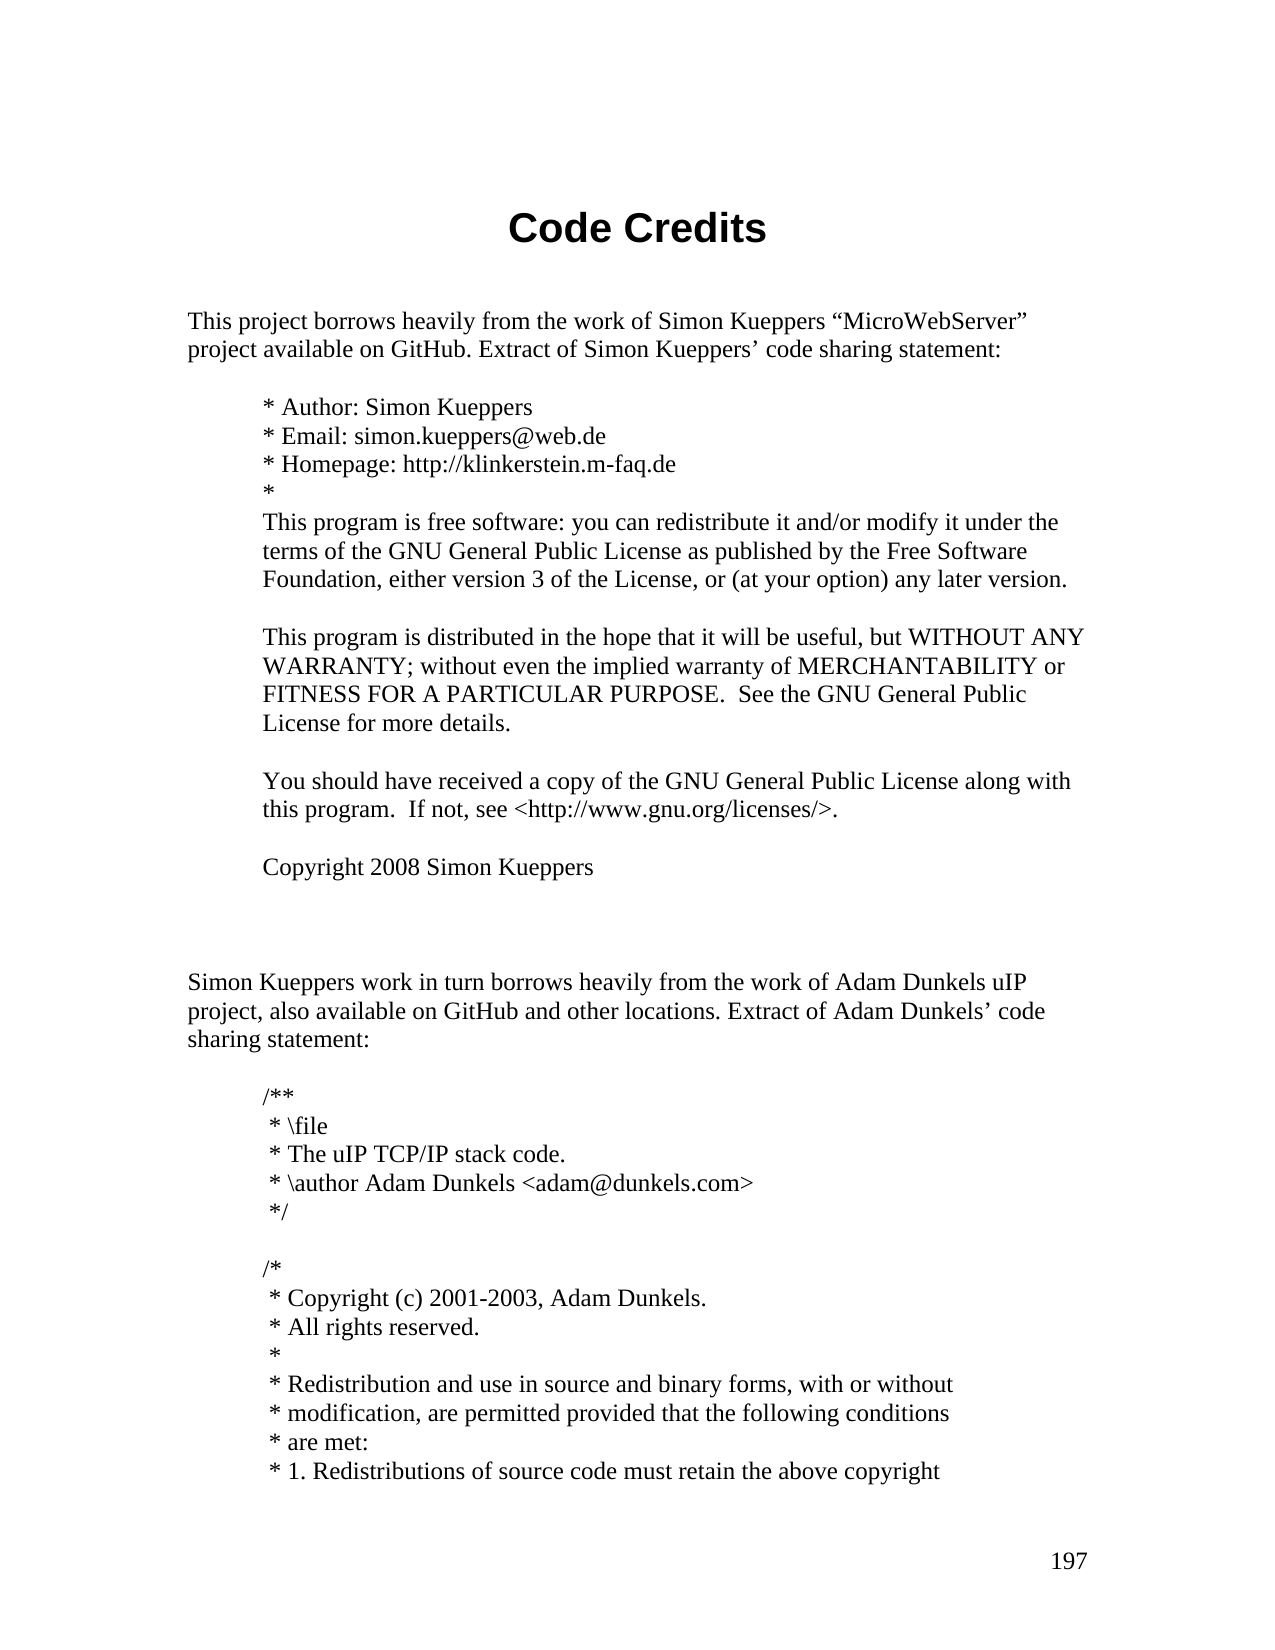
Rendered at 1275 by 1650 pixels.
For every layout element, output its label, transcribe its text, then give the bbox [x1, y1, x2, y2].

text Simon Kueppers work in turn borrows heavily from the work of Adam Dunkels uIP project, also available on GitHub and other locations. Extract of Adam Dunkels’ code sharing statement: [187, 967, 1087, 1053]
text * Redistribution and use in source and binary forms, with or without [262, 1369, 1087, 1398]
subtitle Code Credits [187, 204, 1087, 252]
text This project borrows heavily from the work of Simon Kueppers “MicroWebServer” project available on GitHub. Extract of Simon Kueppers’ code sharing statement: [187, 306, 1087, 363]
text * Copyright (c) 2001-2003, Adam Dunkels. [262, 1283, 1087, 1312]
text * 1. Redistributions of source code must retain the above copyright [262, 1456, 1087, 1484]
text * modification, are permitted provided that the following conditions [262, 1398, 1087, 1427]
text * [262, 478, 1087, 507]
text * \file [262, 1111, 1087, 1139]
text This program is free software: you can redistribute it and/or modify it under the terms of the GNU General Public License as published by the Free Software Foundation, either version 3 of the License, or (at your option) any later version. [262, 507, 1087, 593]
text This program is distributed in the hope that it will be useful, but WITHOUT ANY WARRANTY; without even the implied warranty of MERCHANTABILITY or FITNESS FOR A PARTICULAR PURPOSE. See the GNU General Public License for more details. [262, 622, 1087, 737]
text You should have received a copy of the GNU General Public License along with this program. If not, see <http://www.gnu.org/licenses/>. [262, 766, 1087, 823]
text * All rights reserved. [262, 1312, 1087, 1341]
text * Author: Simon Kueppers [262, 392, 1087, 421]
text * [262, 1341, 1087, 1369]
text /* [262, 1254, 1087, 1283]
text * The uIP TCP/IP stack code. [262, 1139, 1087, 1168]
text */ [262, 1197, 1087, 1226]
text * \author Adam Dunkels <adam@dunkels.com> [262, 1168, 1087, 1197]
text * Homepage: http://klinkerstein.m-faq.de [262, 449, 1087, 478]
text Copyright 2008 Simon Kueppers [262, 852, 1087, 881]
text * are met: [262, 1427, 1087, 1456]
text * Email: simon.kueppers@web.de [262, 421, 1087, 449]
text /** [262, 1082, 1087, 1111]
